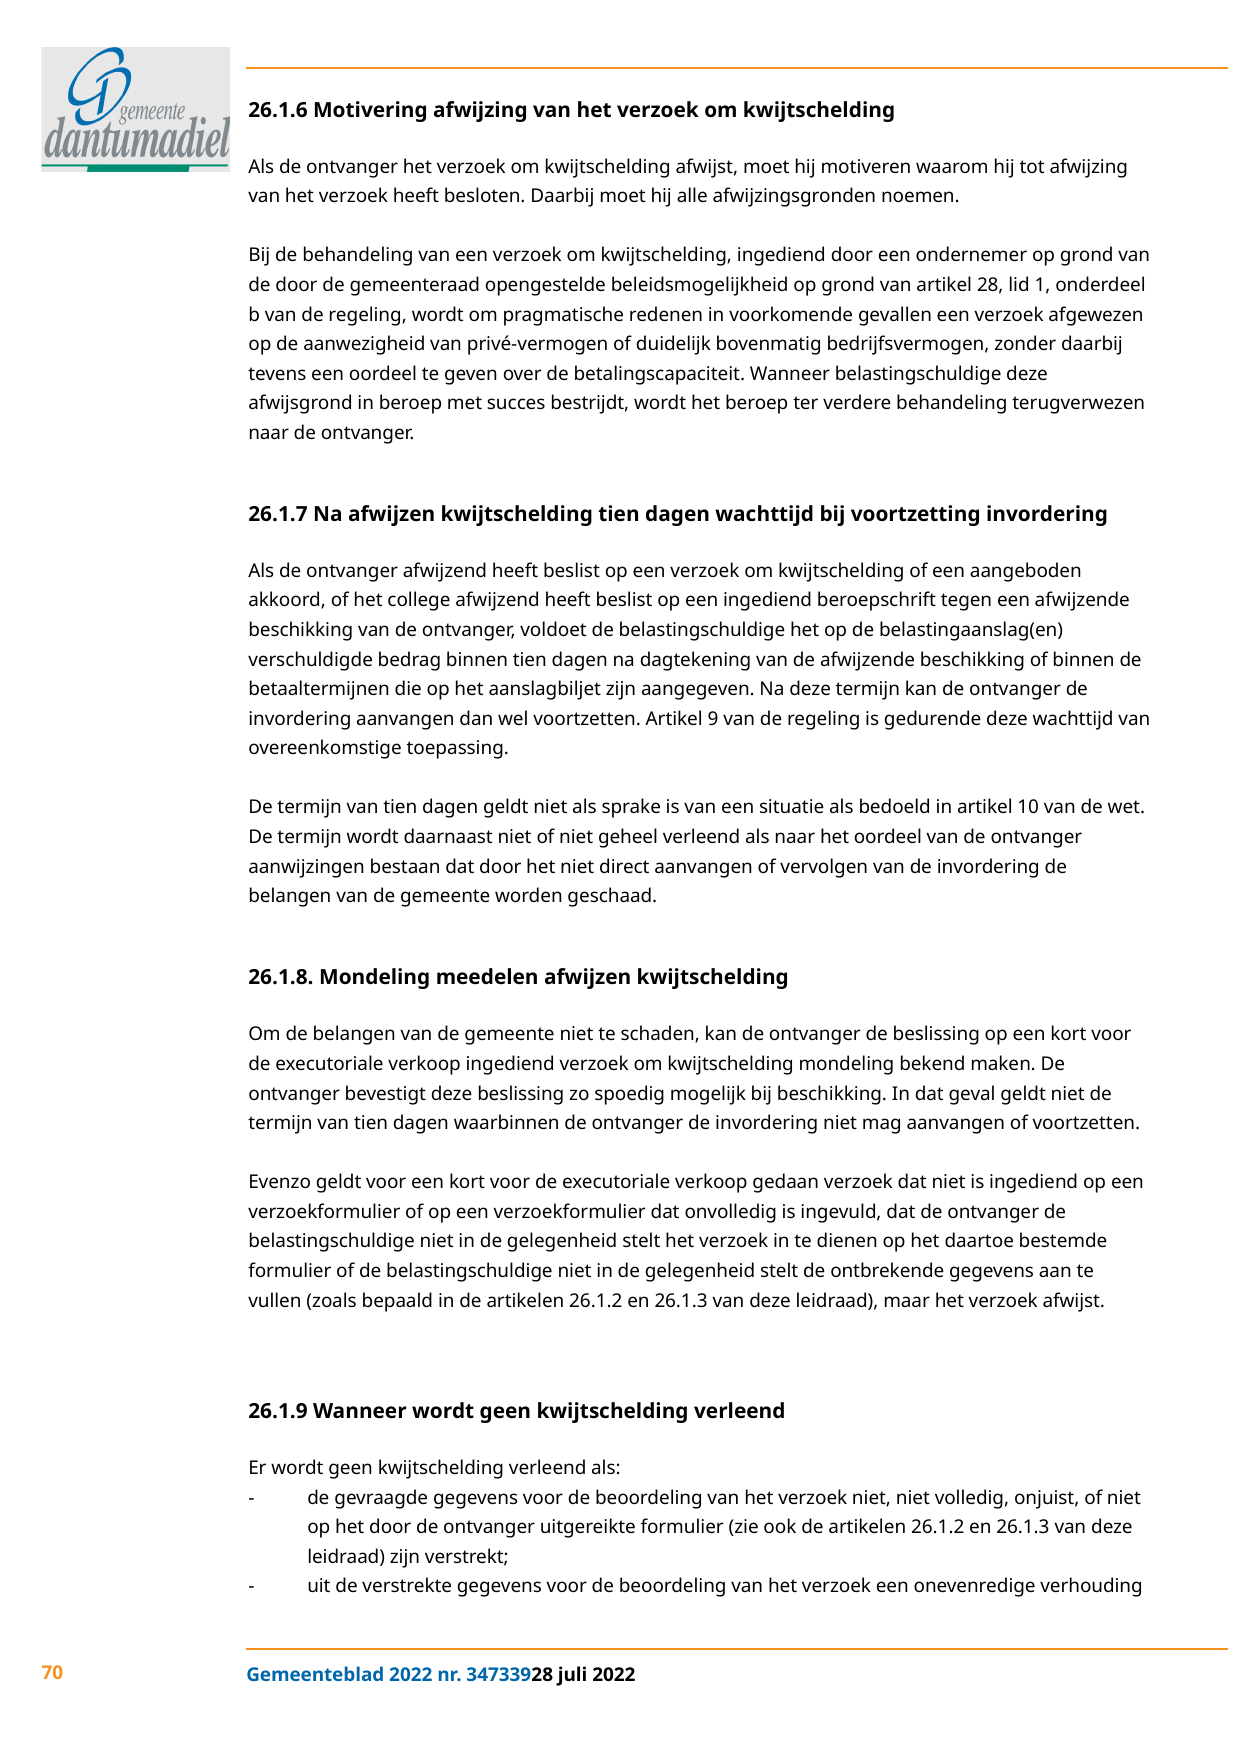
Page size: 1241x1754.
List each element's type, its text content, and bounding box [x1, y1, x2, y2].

list uit de verstrekte gegevens voor de beoordeling van het verzoek een onevenredige verhouding [248, 1573, 1152, 1598]
text 26.1.7 Na afwijzen kwijtschelding tien dagen wachttijd bij voortzetting invordering [248, 499, 1152, 527]
list de gevraagde gegevens voor de beoordeling van het verzoek niet, niet volledig, onjuist, of niet op het door de ontvanger uitgereikte formulier (zie ook de artikelen 26.1.2 en 26.1.3 van deze leidraad) zijn verstrekt; [248, 1484, 1152, 1569]
text Er wordt geen kwijtschelding verleend als: [248, 1454, 1152, 1480]
text De termijn van tien dagen geldt niet als sprake is van een situatie als bedoeld in artikel 10 van de wet. De termijn wordt daarnaast niet of niet geheel verleend als naar het oordeel van de ontvanger aanwijzingen bestaan dat door het niet direct aanvangen of vervolgen van de invordering de belangen van de gemeente worden geschaad. [248, 794, 1152, 908]
text Om de belangen van de gemeente niet te schaden, kan de ontvanger de beslissing op een kort voor de executoriale verkoop ingediend verzoek om kwijtschelding mondeling bekend maken. De ontvanger bevestigt deze beslissing zo spoedig mogelijk bij beschikking. In dat geval geldt niet de termijn van tien dagen waarbinnen de ontvanger de invordering niet mag aanvangen of voortzetten. [248, 1021, 1152, 1135]
text 26.1.6 Motivering afwijzing van het verzoek om kwijtschelding [248, 95, 1152, 123]
text Als de ontvanger het verzoek om kwijtschelding afwijst, moet hij motiveren waarom hij tot afwijzing van het verzoek heeft besloten. Daarbij moet hij alle afwijzingsgronden noemen. [248, 153, 1152, 208]
text Bij de behandeling van een verzoek om kwijtschelding, ingediend door een ondernemer op grond van de door de gemeenteraad opengestelde beleidsmogelijkheid op grond van artikel 28, lid 1, onderdeel b van de regeling, wordt om pragmatische redenen in voorkomende gevallen een verzoek afgewezen op de aanwezigheid van privé-vermogen of duidelijk bovenmatig bedrijfsvermogen, zonder daarbij tevens een oordeel te geven over de betalingscapaciteit. Wanneer belastingschuldige deze afwijsgrond in beroep met succes bestrijdt, wordt het beroep ter verdere behandeling terugverwezen naar de ontvanger. [248, 242, 1152, 445]
text 26.1.8. Mondeling meedelen afwijzen kwijtschelding [248, 962, 1152, 991]
picture [41, 47, 231, 172]
text Evenzo geldt voor een kort voor de executoriale verkoop gedaan verzoek dat niet is ingediend op een verzoekformulier of op een verzoekformulier dat onvolledig is ingevuld, dat de ontvanger de belastingschuldige niet in de gelegenheid stelt het verzoek in te dienen op het daartoe bestemde formulier of de belastingschuldige niet in de gelegenheid stelt de ontbrekende gegevens aan te vullen (zoals bepaald in de artikelen 26.1.2 en 26.1.3 van deze leidraad), maar het verzoek afwijst. [248, 1168, 1152, 1312]
text Als de ontvanger afwijzend heeft beslist op een verzoek om kwijtschelding of een aangeboden akkoord, of het college afwijzend heeft beslist op een ingediend beroepschrift tegen een afwijzende beschikking van de ontvanger, voldoet de belastingschuldige het op de belastingaanslag(en) verschuldigde bedrag binnen tien dagen na dagtekening van de afwijzende beschikking of binnen de betaaltermijnen die op het aanslagbiljet zijn aangegeven. Na deze termijn kan de ontvanger de invordering aanvangen dan wel voortzetten. Artikel 9 van de regeling is gedurende deze wachttijd van overeenkomstige toepassing. [248, 557, 1152, 760]
text 26.1.9 Wanneer wordt geen kwijtschelding verleend [248, 1396, 1152, 1425]
